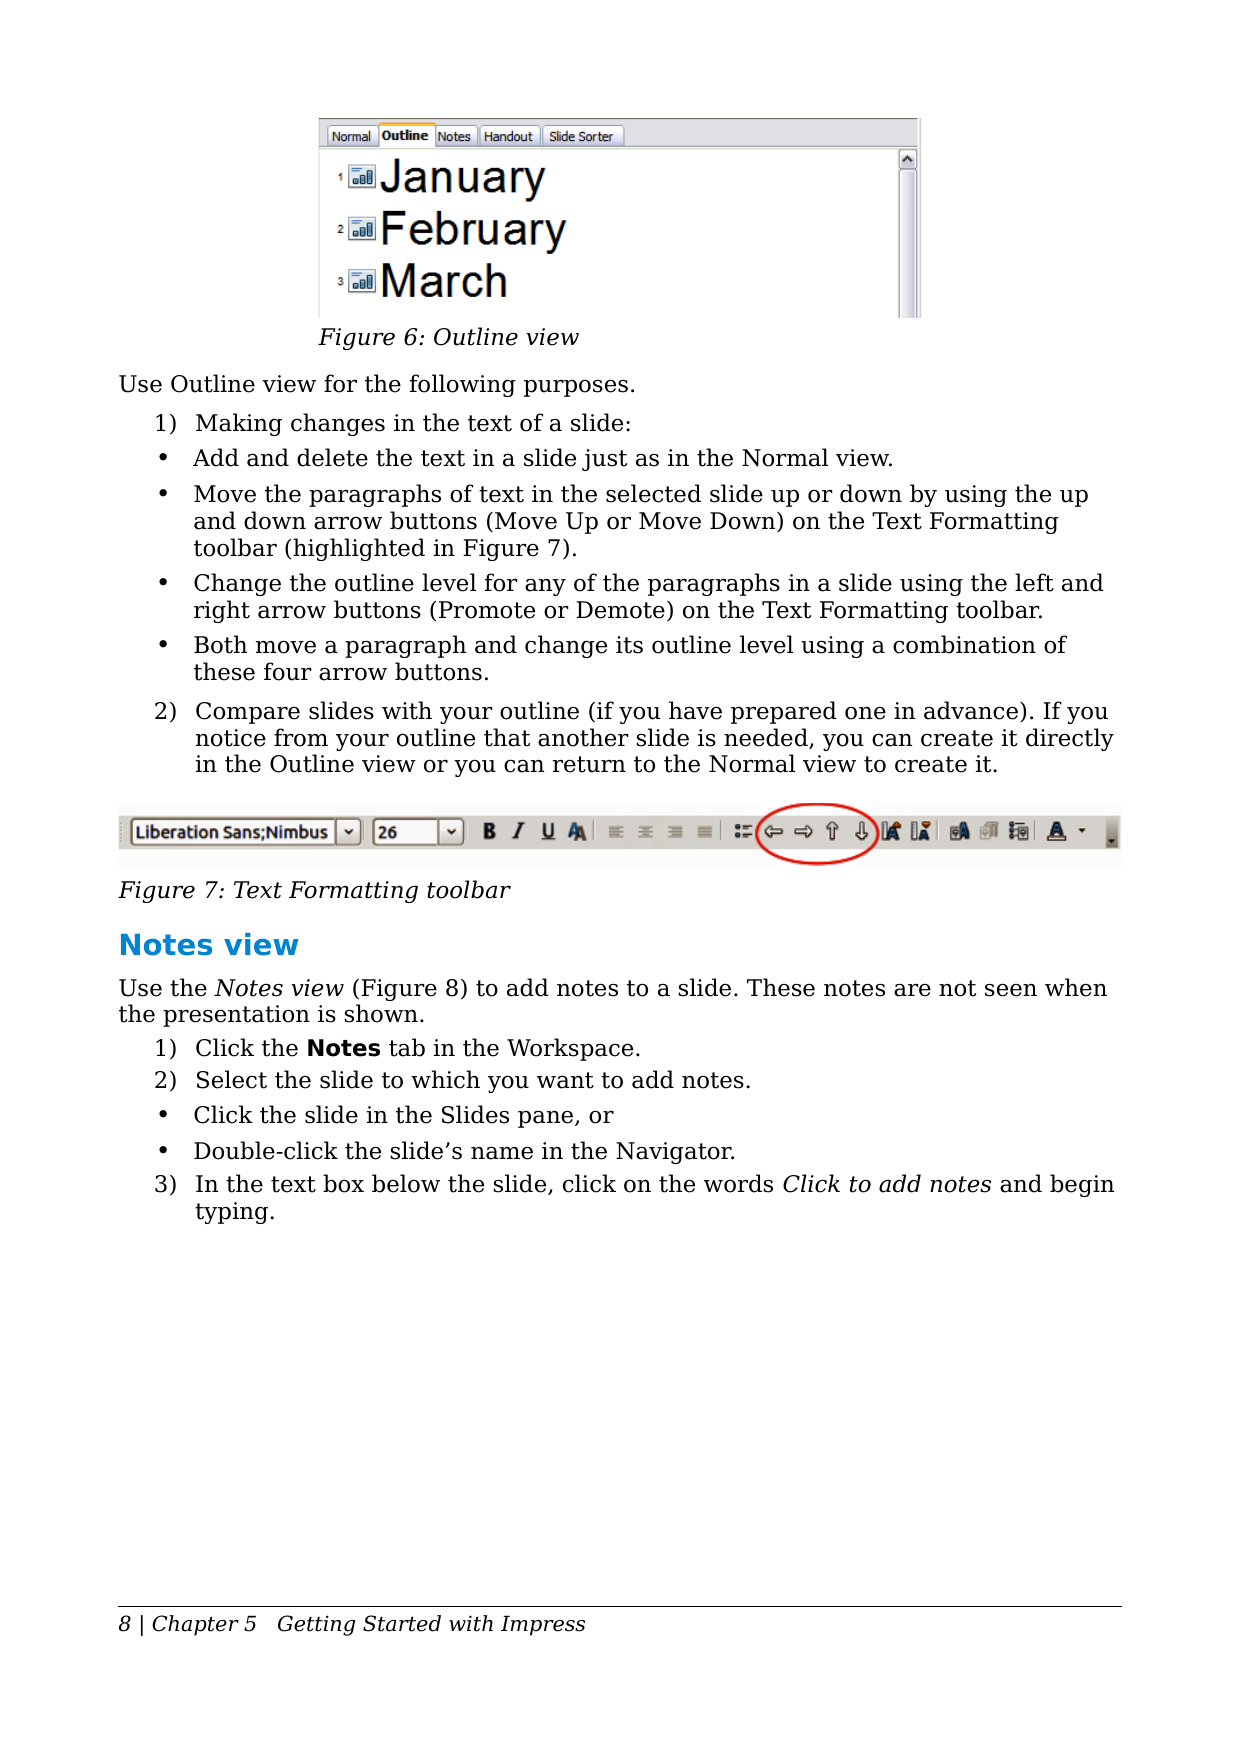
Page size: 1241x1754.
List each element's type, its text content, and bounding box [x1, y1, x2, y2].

list Both move a paragraph and change its outline level using a combination of these four arrow buttons. [156, 630, 1122, 686]
list Compare slides with your outline (if you have prepared one in advance). If you notice from your outline that another slide is needed, you can create it directly in the Outline view or you can return to the Normal view to create it. [177, 698, 1122, 778]
list Use the Notes view (Figure 8) to add notes to a slide. These notes are not seen when the presentation is shown. [118, 975, 1122, 1028]
picture [118, 803, 1122, 866]
list Click the Notes tab in the Workspace. [177, 1035, 1122, 1061]
text Use Outline view for the following purposes. [118, 371, 1122, 398]
list Making changes in the text of a slide: [177, 411, 1122, 437]
list Click the slide in the Slides pane, or [156, 1101, 1122, 1130]
list In the text box below the slide, click on the words Click to add notes and begin typing. [177, 1171, 1122, 1225]
text Figure 7: Text Formatting toolbar [118, 878, 1122, 904]
list Add and delete the text in a slide just as in the Normal view. [156, 443, 1122, 473]
picture [318, 118, 922, 318]
text Figure 6: Outline view [319, 324, 921, 351]
list Select the slide to which you want to add notes. [177, 1068, 1122, 1094]
subtitle Notes view [118, 929, 1122, 963]
list Change the outline level for any of the paragraphs in a slide using the left and right arrow buttons (Promote or Demote) on the Text Formatting toolbar. [156, 568, 1122, 623]
list Move the paragraphs of text in the selected slide up or down by using the up and down arrow buttons (Move Up or Move Down) on the Text Formatting toolbar (highlighted in Figure 7). [156, 479, 1122, 561]
list Double-click the slide’s name in the Navigator. [156, 1136, 1122, 1165]
